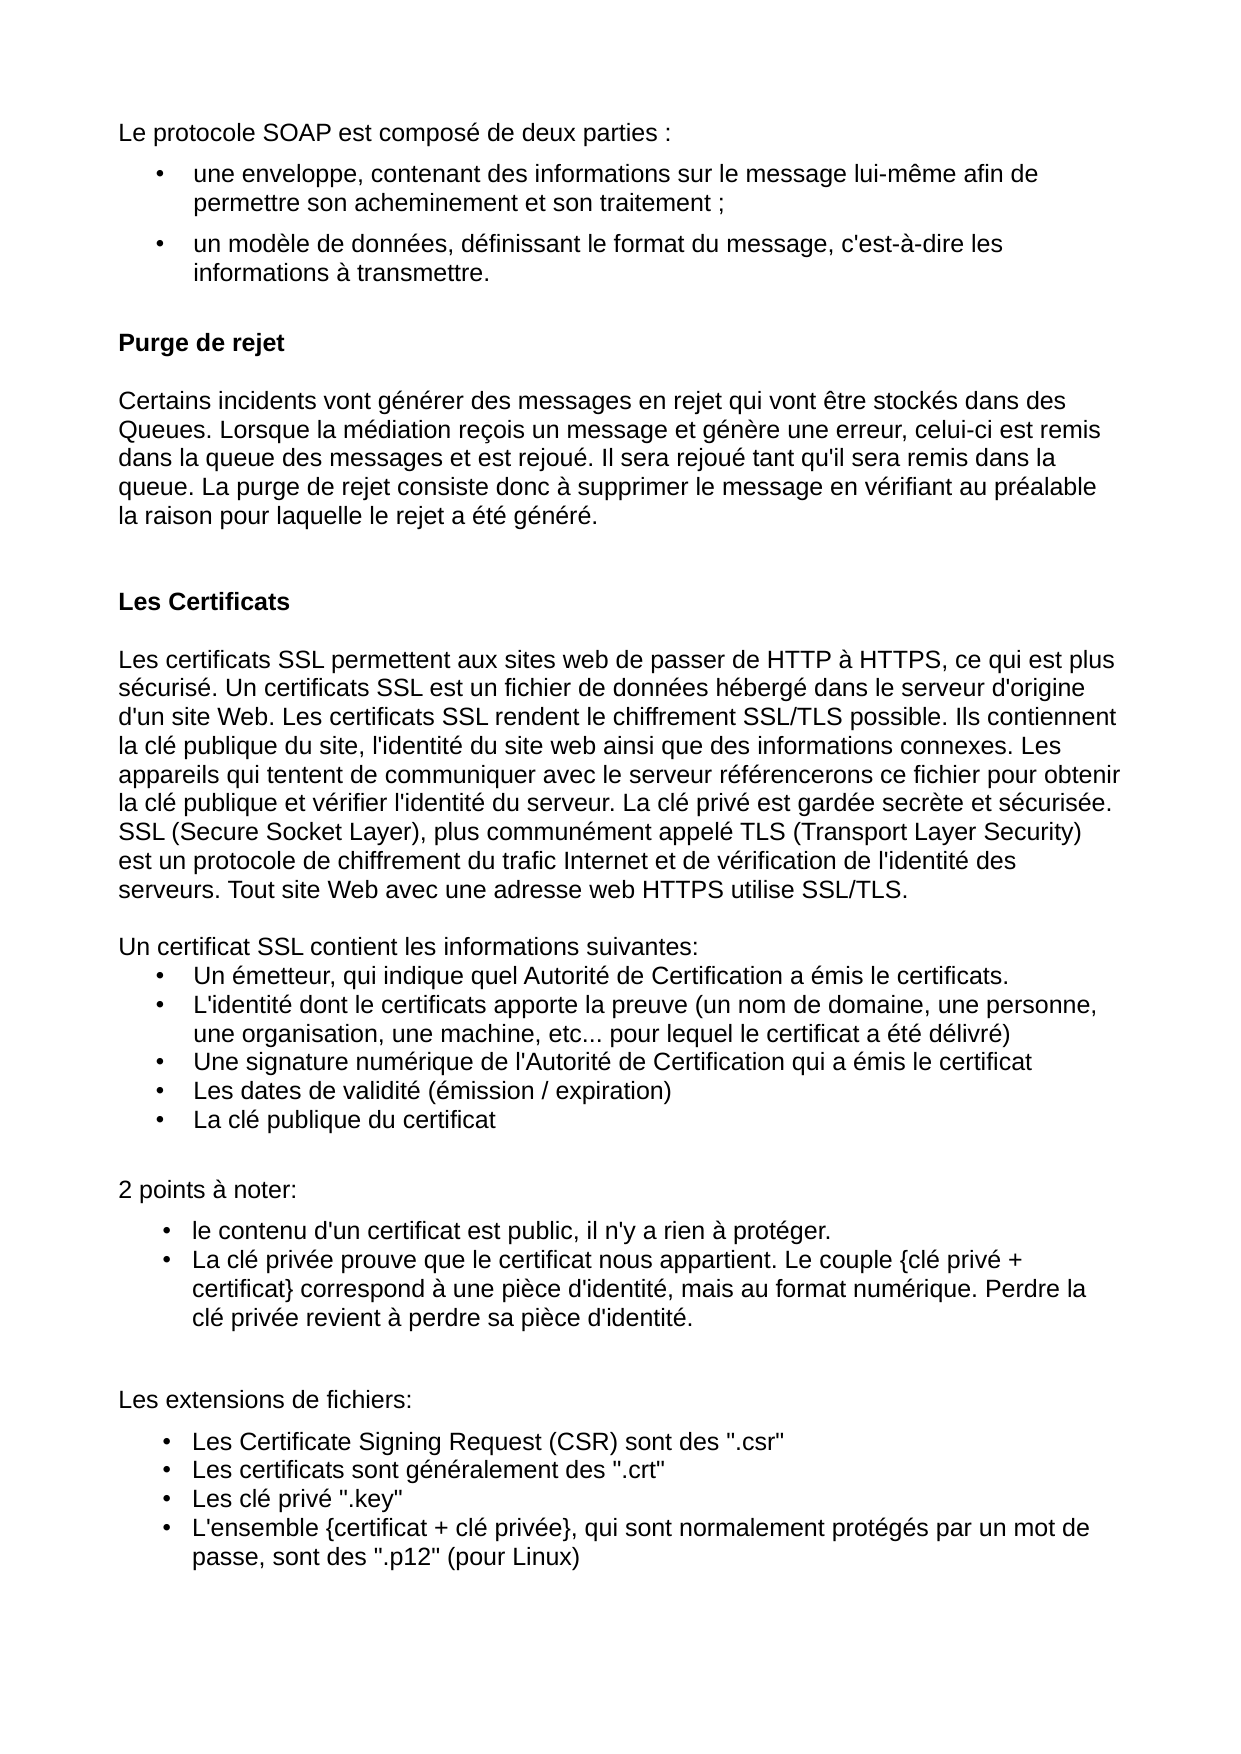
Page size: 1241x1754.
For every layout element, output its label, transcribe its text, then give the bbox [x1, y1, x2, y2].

list un modèle de données, définissant le format du message, c'est-à-dire les informations à transmettre. [156, 229, 1122, 287]
list L'ensemble {certificat + clé privée}, qui sont normalement protégés par un mot de passe, sont des ".p12" (pour Linux) [162, 1513, 1122, 1571]
text 2 points à noter: [118, 1175, 1122, 1204]
text Les certificats SSL permettent aux sites web de passer de HTTP à HTTPS, ce qui est plus sécurisé. Un certificats SSL est un fichier de données hébergé dans le serveur d'origine d'un site Web. Les certificats SSL rendent le chiffrement SSL/TLS possible. Ils contiennent la clé publique du site, l'identité du site web ainsi que des informations connexes. Les appareils qui tentent de communiquer avec le serveur référencerons ce fichier pour obtenir la clé publique et vérifier l'identité du serveur. La clé privé est gardée secrète et sécurisée. [118, 644, 1122, 817]
text Certains incidents vont générer des messages en rejet qui vont être stockés dans des Queues. Lorsque la médiation reçois un message et génère une erreur, celui-ci est remis dans la queue des messages et est rejoué. Il sera rejoué tant qu'il sera remis dans la queue. La purge de rejet consiste donc à supprimer le message en vérifiant au préalable la raison pour laquelle le rejet a été généré. [118, 386, 1122, 529]
text Le protocole SOAP est composé de deux parties : [118, 118, 1122, 147]
list La clé privée prouve que le certificat nous appartient. Le couple {clé privé + certificat} correspond à une pièce d'identité, mais au format numérique. Perdre la clé privée revient à perdre sa pièce d'identité. [162, 1245, 1122, 1332]
list une enveloppe, contenant des informations sur le message lui-même afin de permettre son acheminement et son traitement ; [156, 159, 1122, 217]
text Les extensions de fichiers: [118, 1385, 1122, 1414]
list La clé publique du certificat [156, 1105, 1122, 1134]
text Un certificat SSL contient les informations suivantes: [118, 932, 1122, 961]
list Les clé privé ".key" [162, 1484, 1122, 1513]
list Les dates de validité (émission / expiration) [156, 1076, 1122, 1105]
list Une signature numérique de l'Autorité de Certification qui a émis le certificat [156, 1047, 1122, 1076]
text SSL (Secure Socket Layer), plus communément appelé TLS (Transport Layer Security) est un protocole de chiffrement du trafic Internet et de vérification de l'identité des serveurs. Tout site Web avec une adresse web HTTPS utilise SSL/TLS. [118, 817, 1122, 903]
list Les certificats sont généralement des ".crt" [162, 1455, 1122, 1484]
subtitle Purge de rejet [118, 328, 1122, 357]
subtitle Les Certificats [118, 587, 1122, 616]
list Les Certificate Signing Request (CSR) sont des ".csr" [162, 1427, 1122, 1455]
list Un émetteur, qui indique quel Autorité de Certification a émis le certificats. [156, 961, 1122, 990]
list L'identité dont le certificats apporte la preuve (un nom de domaine, une personne, une organisation, une machine, etc... pour lequel le certificat a été délivré) [156, 990, 1122, 1047]
list le contenu d'un certificat est public, il n'y a rien à protéger. [162, 1216, 1122, 1245]
